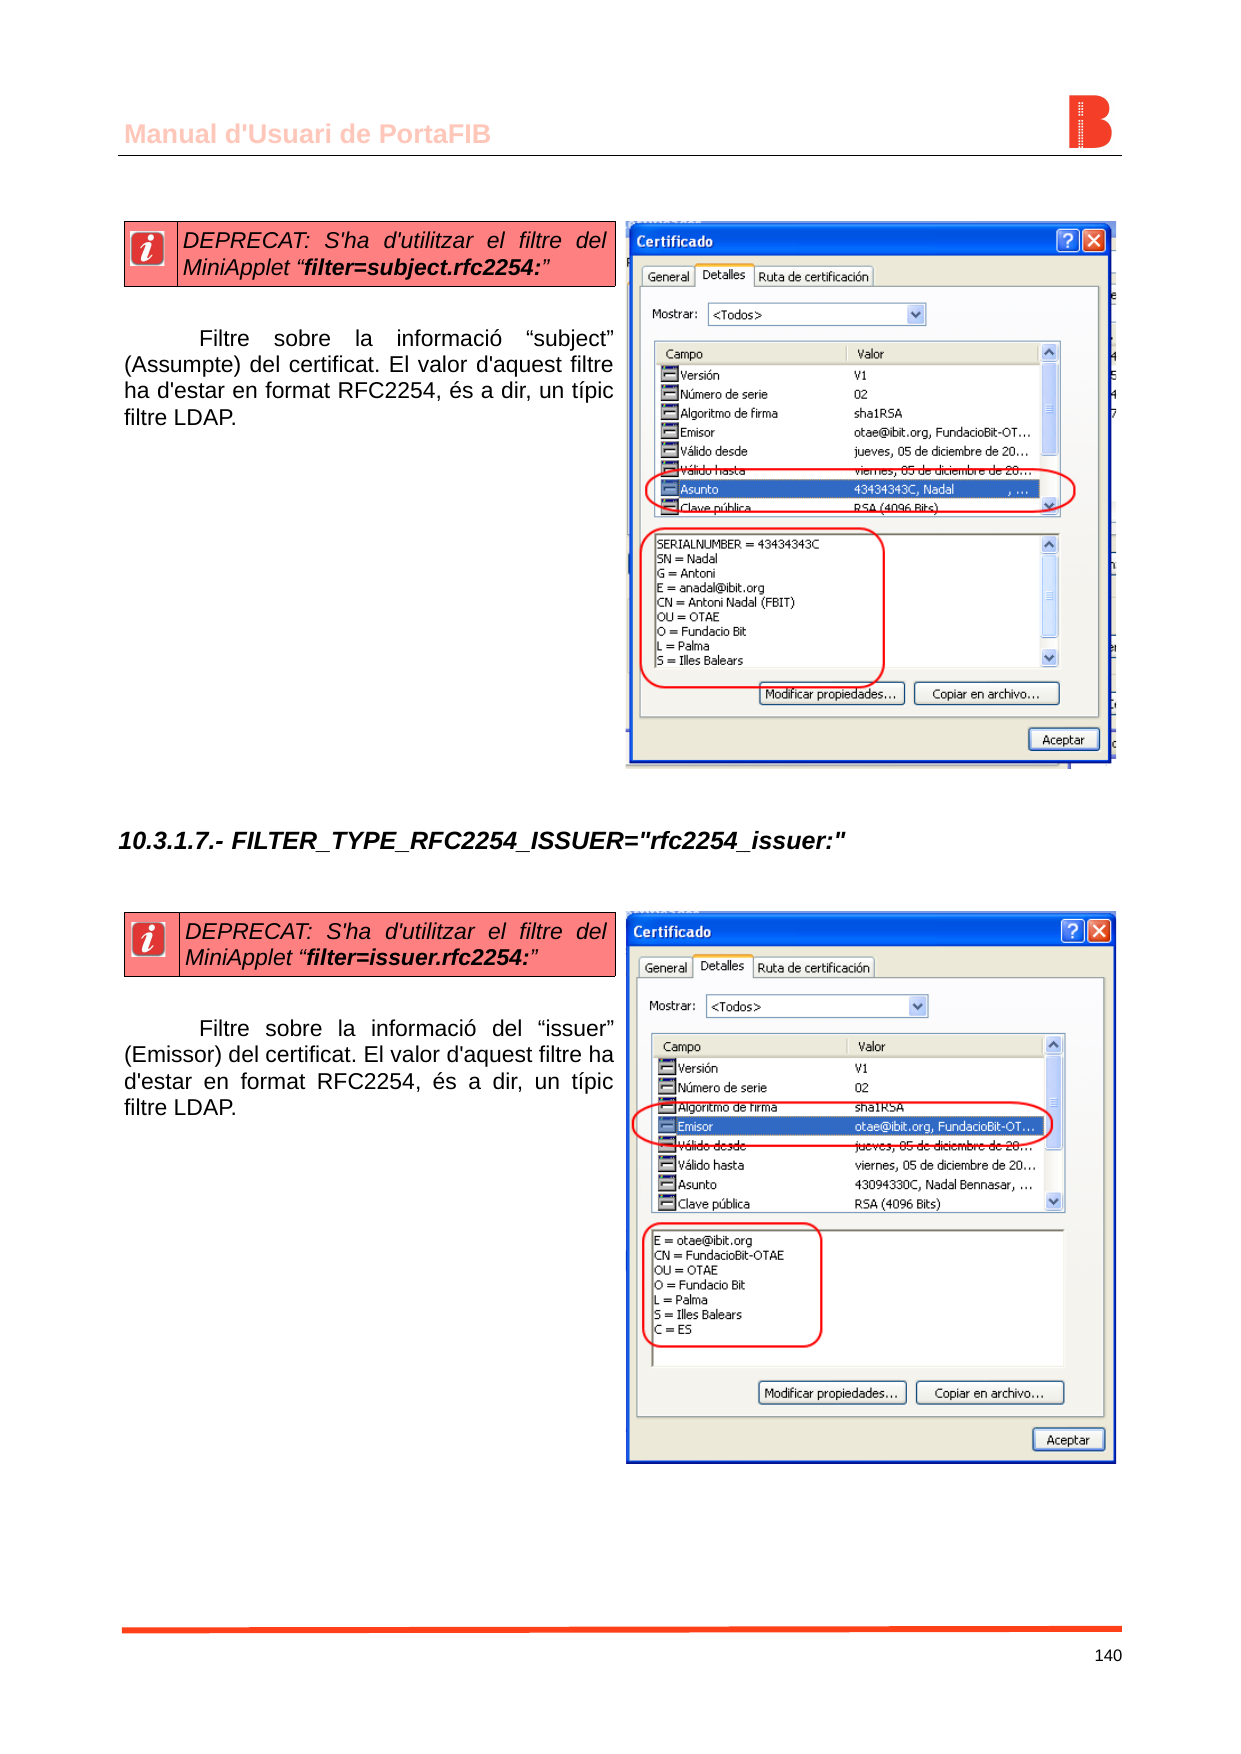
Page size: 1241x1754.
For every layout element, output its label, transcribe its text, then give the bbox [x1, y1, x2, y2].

subtitle FILTER_TYPE_RFC2254_ISSUER="rfc2254_issuer:" [118, 826, 1122, 855]
table_header DEPRECAT: S'ha d'utilitzar el filtre del MiniApplet “filter=issuer.rfc2254:” [180, 913, 615, 976]
table_header [620, 906, 1122, 1469]
picture [625, 911, 1117, 1464]
table_header Filtre sobre la informació del “issuer” (Emissor) del certificat. El valor d'aquest filtre ha d'estar en format RFC2254, és a dir, un típic filtre LDAP. [118, 906, 620, 1469]
picture [625, 221, 1117, 769]
picture [1063, 94, 1117, 150]
picture [131, 922, 166, 957]
table_header [125, 222, 177, 286]
table_header DEPRECAT: S'ha d'utilitzar el filtre del MiniApplet “filter=subject.rfc2254:” [178, 222, 615, 286]
table_header [125, 913, 179, 976]
table_header Filtre sobre la informació “subject” (Assumpte) del certificat. El valor d'aquest filtre ha d'estar en format RFC2254, és a dir, un típic filtre LDAP. [118, 216, 620, 775]
picture [130, 231, 165, 266]
table_header [620, 216, 1122, 775]
